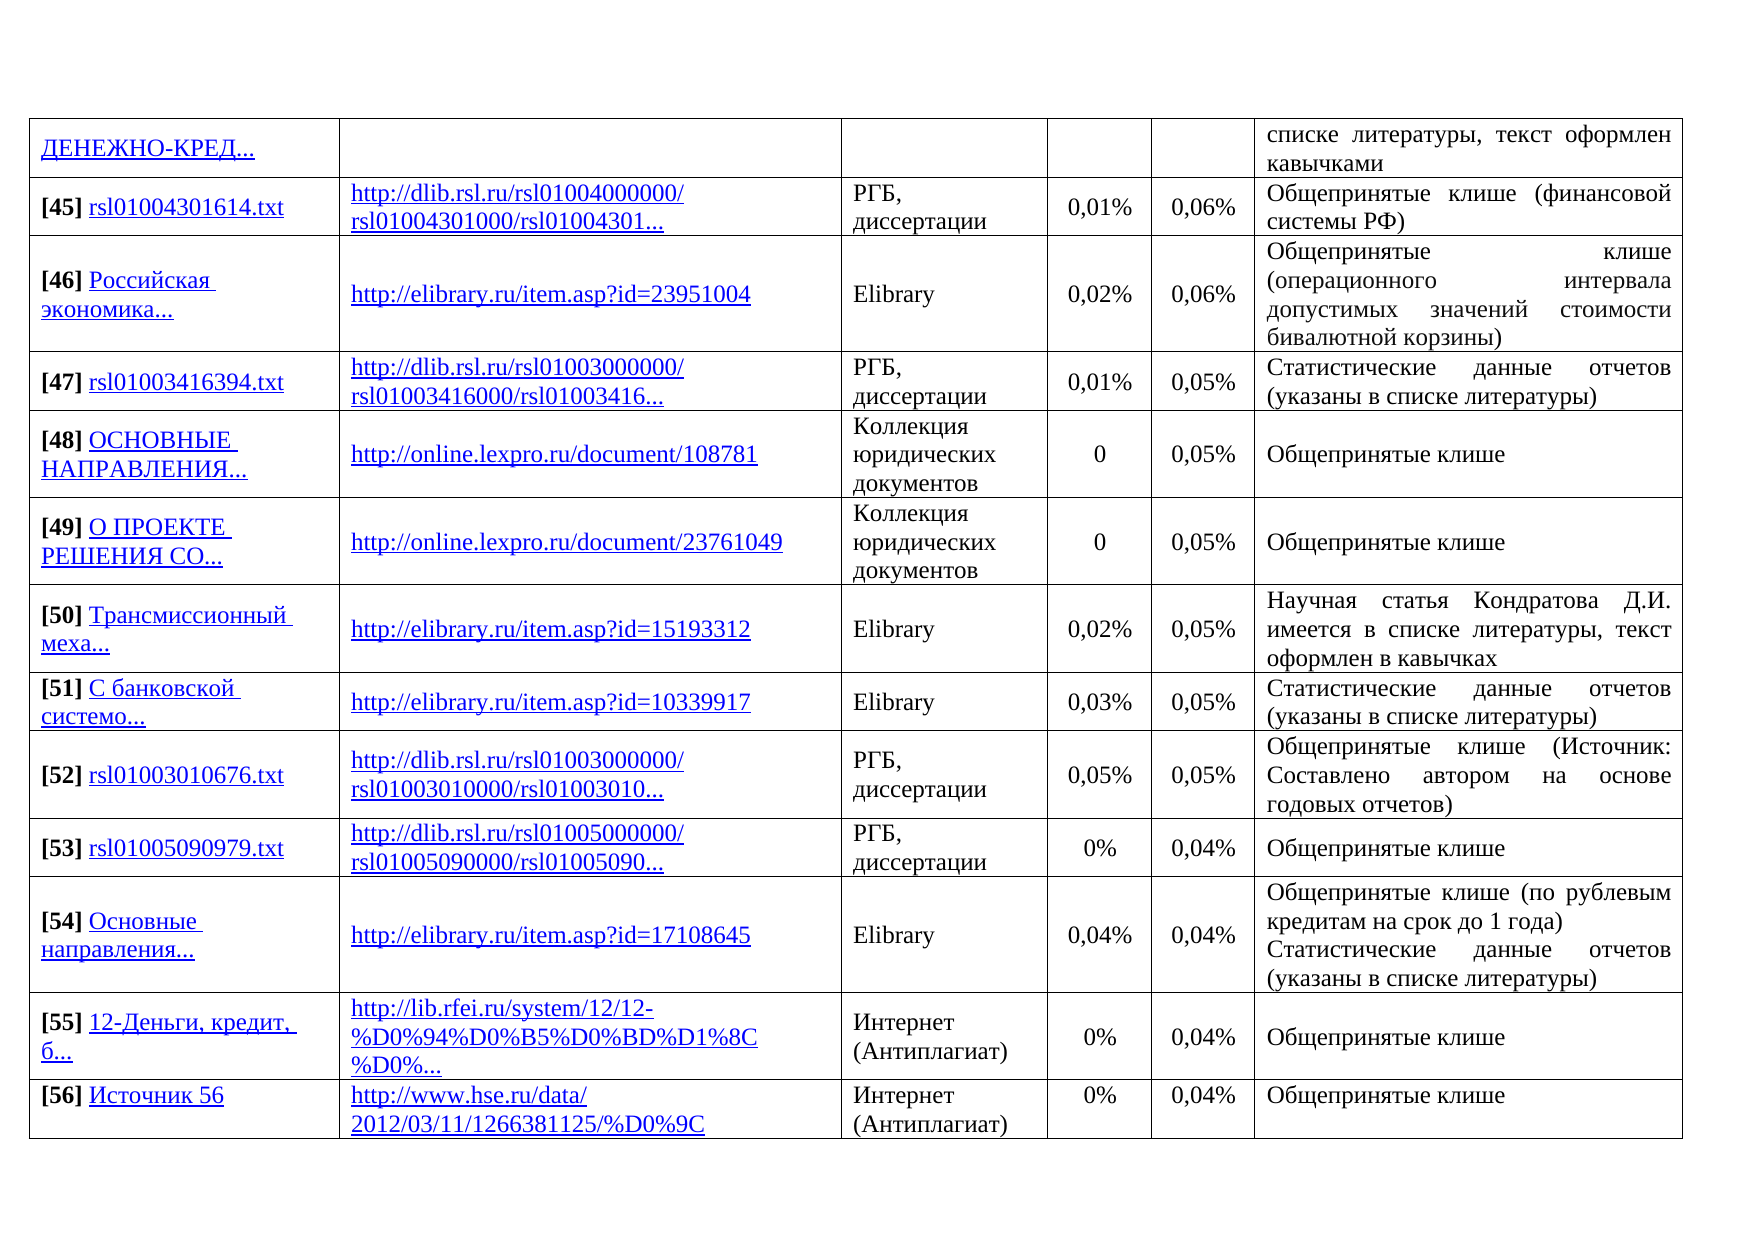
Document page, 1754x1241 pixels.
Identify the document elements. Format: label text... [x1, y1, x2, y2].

table_cell РГБ, диссертации [842, 352, 1047, 410]
table_cell http://lib.rfei.ru/system/12/12-%D0%94%D0%B5%D0%BD%D1%8C%D0%... [340, 993, 841, 1079]
table_cell http://elibrary.ru/item.asp?id=15193312 [340, 585, 841, 672]
table_cell РГБ, диссертации [842, 178, 1047, 235]
table_cell 0,05% [1048, 731, 1151, 817]
table_cell 0,03% [1048, 673, 1151, 730]
table_cell 0 [1048, 498, 1151, 584]
table_cell 0,05% [1152, 731, 1254, 817]
table_cell Общепринятые клише [1255, 498, 1682, 584]
table_cell Интернет (Антиплагиат) [842, 1080, 1047, 1138]
table_cell http://dlib.rsl.ru/rsl01005000000/rsl01005090000/rsl01005090... [340, 819, 841, 876]
table_cell http://online.lexpro.ru/document/108781 [340, 411, 841, 497]
table_cell 0,01% [1048, 178, 1151, 235]
table_cell Коллекция юридических документов [842, 411, 1047, 497]
table_cell Общепринятые клише (по рублевым кредитам на срок до 1 года) Статистические данные отчетов (указаны в списке литературы) [1255, 877, 1682, 992]
table_cell [51] С банковской системо... [30, 673, 339, 730]
table_cell 0,05% [1152, 352, 1254, 410]
table_cell Elibrary [842, 877, 1047, 992]
table_cell [49] О ПРОЕКТЕ РЕШЕНИЯ СО... [30, 498, 339, 584]
table_cell 0,02% [1048, 585, 1151, 672]
table_cell Статистические данные отчетов (указаны в списке литературы) [1255, 673, 1682, 730]
table_cell [55] 12-Деньги, кредит, б... [30, 993, 339, 1079]
table_cell 0,01% [1048, 352, 1151, 410]
table_cell [48] ОСНОВНЫЕ НАПРАВЛЕНИЯ... [30, 411, 339, 497]
table_cell 0,04% [1152, 993, 1254, 1079]
table_cell 0% [1048, 1080, 1151, 1138]
table_cell Общепринятые клише (Источник: Составлено автором на основе годовых отчетов) [1255, 731, 1682, 817]
table_cell Общепринятые клише (операционного интервала допустимых значений стоимости бивалютной корзины) [1255, 236, 1682, 351]
table_cell http://dlib.rsl.ru/rsl01003000000/rsl01003416000/rsl01003416... [340, 352, 841, 410]
table_cell 0,06% [1152, 236, 1254, 351]
table_cell [1048, 119, 1151, 177]
table_cell списке литературы, текст оформлен кавычками [1255, 119, 1682, 177]
table_cell 0,05% [1152, 585, 1254, 672]
table_cell 0% [1048, 819, 1151, 876]
table_cell Elibrary [842, 673, 1047, 730]
table_cell 0,04% [1152, 1080, 1254, 1138]
table_cell 0% [1048, 993, 1151, 1079]
table_cell РГБ, диссертации [842, 731, 1047, 817]
table_cell Общепринятые клише [1255, 993, 1682, 1079]
table_cell [46] Российская экономика... [30, 236, 339, 351]
table_cell [52] rsl01003010676.txt [30, 731, 339, 817]
table_cell [1152, 119, 1254, 177]
table_cell http://dlib.rsl.ru/rsl01004000000/rsl01004301000/rsl01004301... [340, 178, 841, 235]
table_cell 0,06% [1152, 178, 1254, 235]
table_cell РГБ, диссертации [842, 819, 1047, 876]
table_cell Общепринятые клише (финансовой системы РФ) [1255, 178, 1682, 235]
table_cell Интернет (Антиплагиат) [842, 993, 1047, 1079]
table_cell [56] Источник 56 [30, 1080, 339, 1138]
table_cell http://www.hse.ru/data/2012/03/11/1266381125/%D0%9C [340, 1080, 841, 1138]
table_cell 0,04% [1152, 819, 1254, 876]
table_cell [47] rsl01003416394.txt [30, 352, 339, 410]
table_cell [53] rsl01005090979.txt [30, 819, 339, 876]
table_cell Коллекция юридических документов [842, 498, 1047, 584]
table_cell 0,05% [1152, 411, 1254, 497]
table_cell 0,02% [1048, 236, 1151, 351]
table_cell 0,04% [1152, 877, 1254, 992]
table_cell Elibrary [842, 236, 1047, 351]
table_cell 0,04% [1048, 877, 1151, 992]
table_cell [340, 119, 841, 177]
table_cell [50] Трансмиссионный меха... [30, 585, 339, 672]
table_cell http://elibrary.ru/item.asp?id=23951004 [340, 236, 841, 351]
table_cell [45] rsl01004301614.txt [30, 178, 339, 235]
table_cell Общепринятые клише [1255, 1080, 1682, 1138]
table_cell Научная статья Кондратова Д.И. имеется в списке литературы, текст оформлен в кавычках [1255, 585, 1682, 672]
table_cell Elibrary [842, 585, 1047, 672]
table_cell http://online.lexpro.ru/document/23761049 [340, 498, 841, 584]
table_cell http://elibrary.ru/item.asp?id=17108645 [340, 877, 841, 992]
table_cell 0,05% [1152, 673, 1254, 730]
table_cell http://dlib.rsl.ru/rsl01003000000/rsl01003010000/rsl01003010... [340, 731, 841, 817]
table_cell [54] Основные направления... [30, 877, 339, 992]
table_cell Статистические данные отчетов (указаны в списке литературы) [1255, 352, 1682, 410]
table_cell Общепринятые клише [1255, 819, 1682, 876]
table_cell 0 [1048, 411, 1151, 497]
table_cell ДЕНЕЖНО-КРЕД... [30, 119, 339, 177]
table_cell http://elibrary.ru/item.asp?id=10339917 [340, 673, 841, 730]
table_cell Общепринятые клише [1255, 411, 1682, 497]
table_cell [842, 119, 1047, 177]
table_cell 0,05% [1152, 498, 1254, 584]
